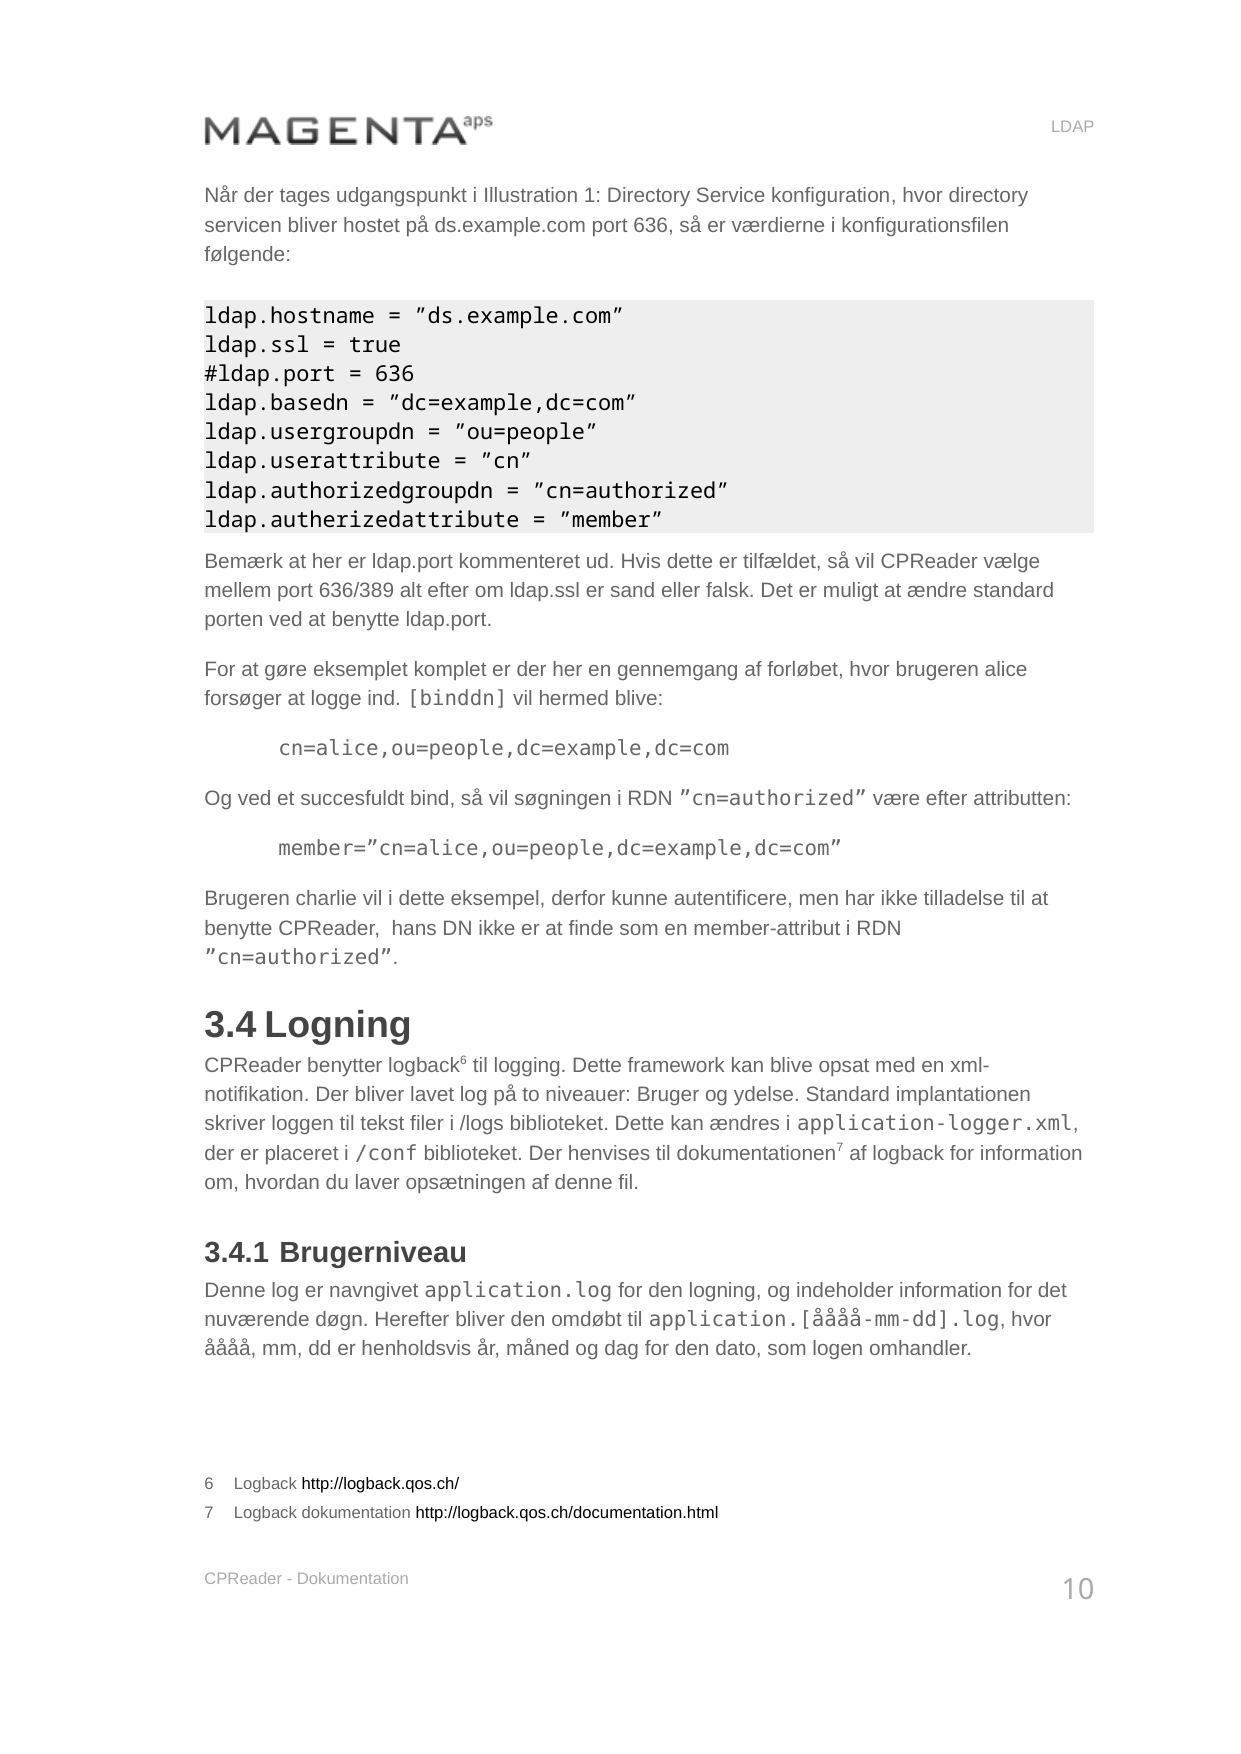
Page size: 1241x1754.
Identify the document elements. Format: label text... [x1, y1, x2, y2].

text Bemærk at her er ldap.port kommenteret ud. Hvis dette er tilfældet, så vil CPReader vælge mellem port 636/389 alt efter om ldap.ssl er sand eller falsk. Det er muligt at ændre standard porten ved at benytte ldap.port. [204, 533, 1094, 632]
picture [204, 116, 494, 145]
text Denne log er navngivet application.log for den logning, og indeholder information for det nuværende døgn. Herefter bliver den omdøbt til application.[åååå-mm-dd].log, hvor åååå, mm, dd er henholdsvis år, måned og dag for den dato, som logen omhandler. [204, 1274, 1094, 1362]
text For at gøre eksemplet komplet er der her en gennemgang af forløbet, hvor brugeren alice forsøger at logge ind. [binddn] vil hermed blive: [204, 653, 1094, 712]
text ldap.basedn = ”dc=example,dc=com” [204, 387, 1094, 416]
text Og ved et succesfuldt bind, så vil søgningen i RDN ”cn=authorized” være efter attributten: [204, 782, 1094, 812]
text member=”cn=alice,ou=people,dc=example,dc=com” [278, 832, 1094, 862]
subtitle Logning [204, 991, 1094, 1049]
text CPReader benytter logback til logging. Dette framework kan blive opsat med en xml-notifikation. Der bliver lavet log på to niveauer: Bruger og ydelse. Standard implantationen skriver loggen til tekst filer i /logs biblioteket. Dette kan ændres i application-logger.xml, der er placeret i /conf biblioteket. Der henvises til dokumentationen af logback for information om, hvordan du laver opsætningen af denne fil. [204, 1049, 1094, 1195]
text Når der tages udgangspunkt i Illustration 1: Directory Service konfiguration, hvor directory servicen bliver hostet på ds.example.com port 636, så er værdierne i konfigurationsfilen følgende: [204, 179, 1094, 267]
text ldap.usergroupdn = ”ou=people” [204, 416, 1094, 446]
text cn=alice,ou=people,dc=example,dc=com [278, 732, 1094, 762]
text Logback http://logback.qos.ch/ [204, 1466, 1094, 1496]
text Logback dokumentation http://logback.qos.ch/documentation.html [204, 1496, 1094, 1525]
text [204, 288, 1094, 300]
text ldap.autherizedattribute = ”member” [204, 504, 1094, 533]
text ldap.authorizedgroupdn = ”cn=authorized” [204, 475, 1094, 504]
text Brugeren charlie vil i dette eksempel, derfor kunne autentificere, men har ikke tilladelse til at benytte CPReader, hans DN ikke er at finde som en member-attribut i RDN ”cn=authorized”. [204, 882, 1094, 970]
text #ldap.port = 636 [204, 358, 1094, 387]
text ldap.ssl = true [204, 329, 1094, 358]
text ldap.userattribute = ”cn” [204, 446, 1094, 475]
text ldap.hostname = ”ds.example.com” [204, 300, 1094, 329]
subtitle Brugerniveau [204, 1216, 1094, 1274]
